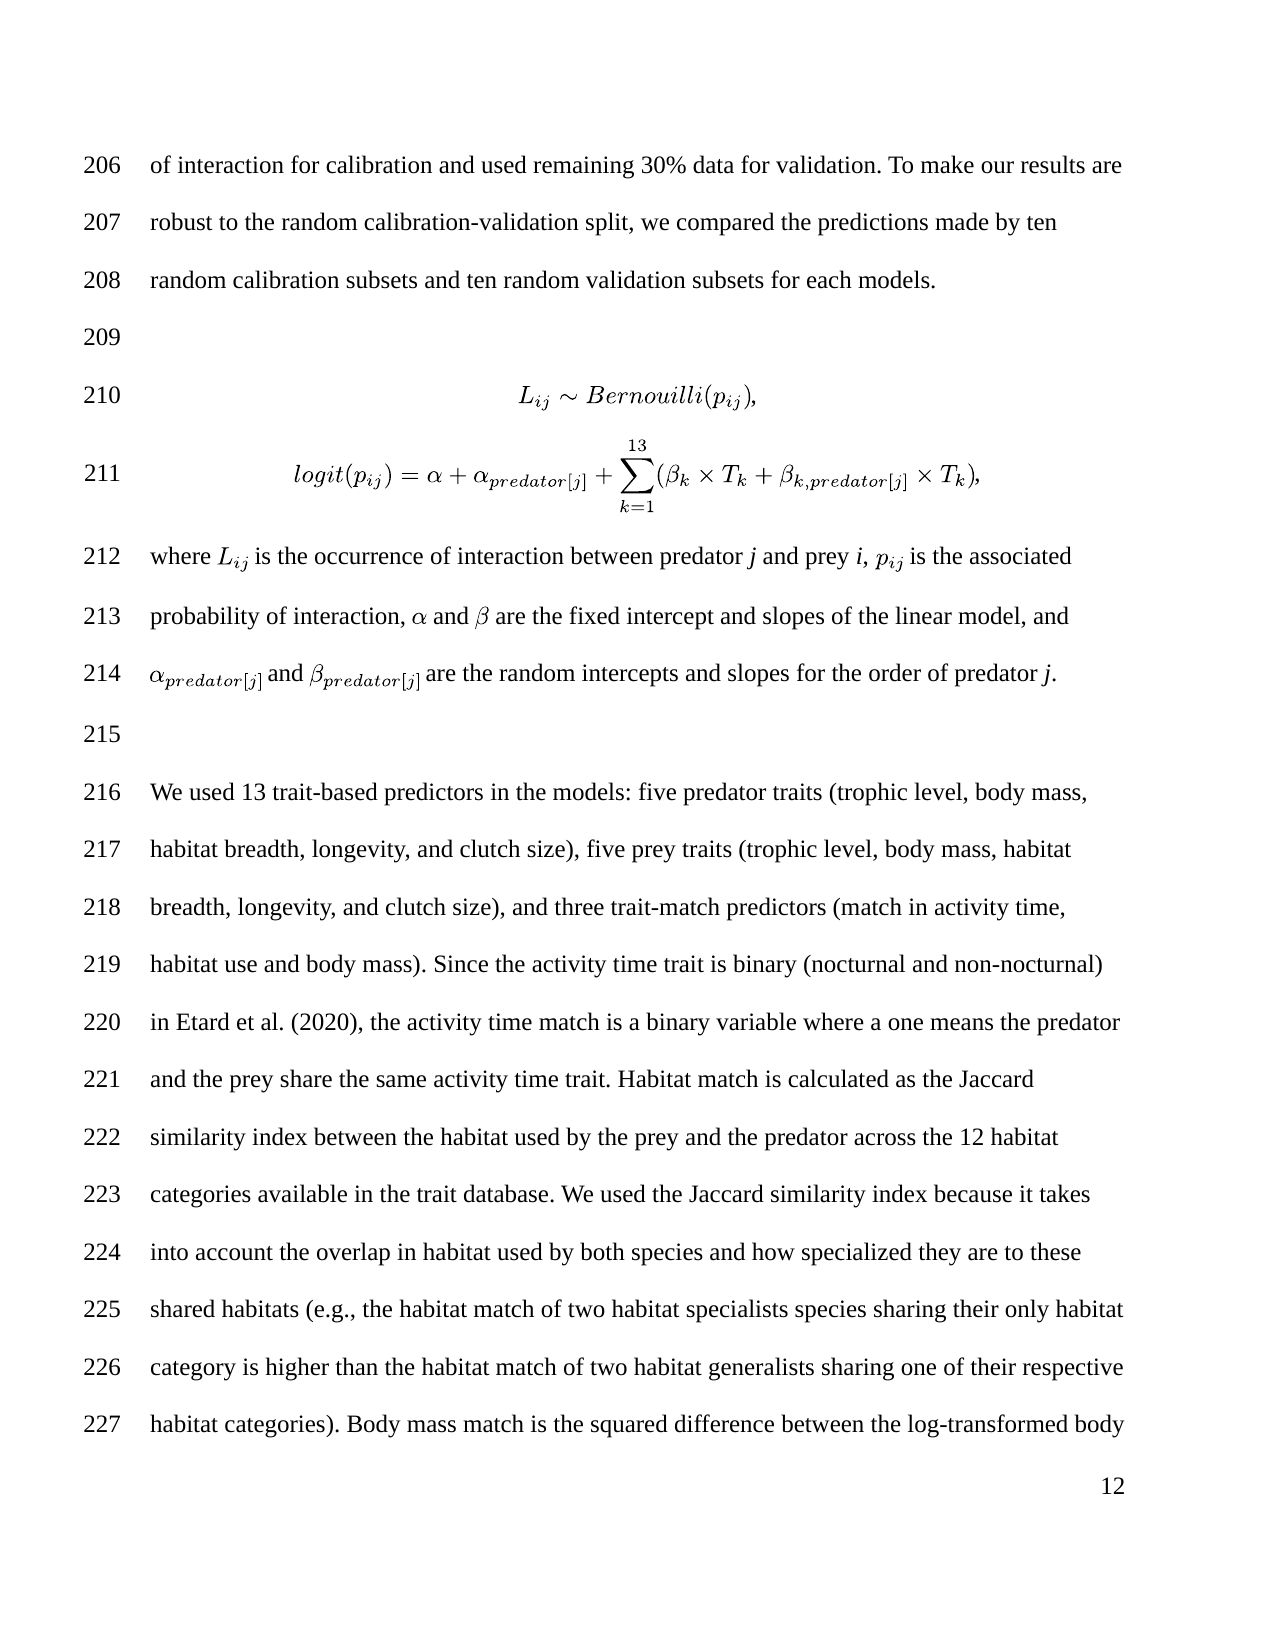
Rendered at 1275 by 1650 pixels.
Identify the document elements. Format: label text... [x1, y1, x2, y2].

text of interaction for calibration and used remaining 30% data for validation. To make our results are robust to the random calibration-validation split, we compared the predictions made by ten random calibration subsets and ten random validation subsets for each models. [150, 150, 1125, 294]
text , [645, 439, 1125, 512]
text [150, 439, 631, 512]
text , [150, 380, 1125, 411]
text We used 13 trait-based predictors in the models: five predator traits (trophic level, body mass, habitat breadth, longevity, and clutch size), five prey traits (trophic level, body mass, habitat breadth, longevity, and clutch size), and three trait-match predictors (match in activity time, habitat use and body mass). Since the activity time trait is binary (nocturnal and non-nocturnal) in Etard et al. (2020), the activity time match is a binary variable where a one means the predator and the prey share the same activity time trait. Habitat match is calculated as the Jaccard similarity index between the habitat used by the prey and the predator across the 12 habitat categories available in the trait database. We used the Jaccard similarity index because it takes into account the overlap in habitat used by both species and how specialized they are to these shared habitats (e.g., the habitat match of two habitat specialists species sharing their only habitat category is higher than the habitat match of two habitat generalists sharing one of their respective habitat categories). Body mass match is the squared difference between the log-transformed body [150, 777, 1125, 1438]
text where is the occurrence of interaction between predator j and prey i, is the associated probability of interaction, and are the fixed intercept and slopes of the linear model, and and are the random intercepts and slopes for the order of predator j. [150, 541, 1125, 691]
